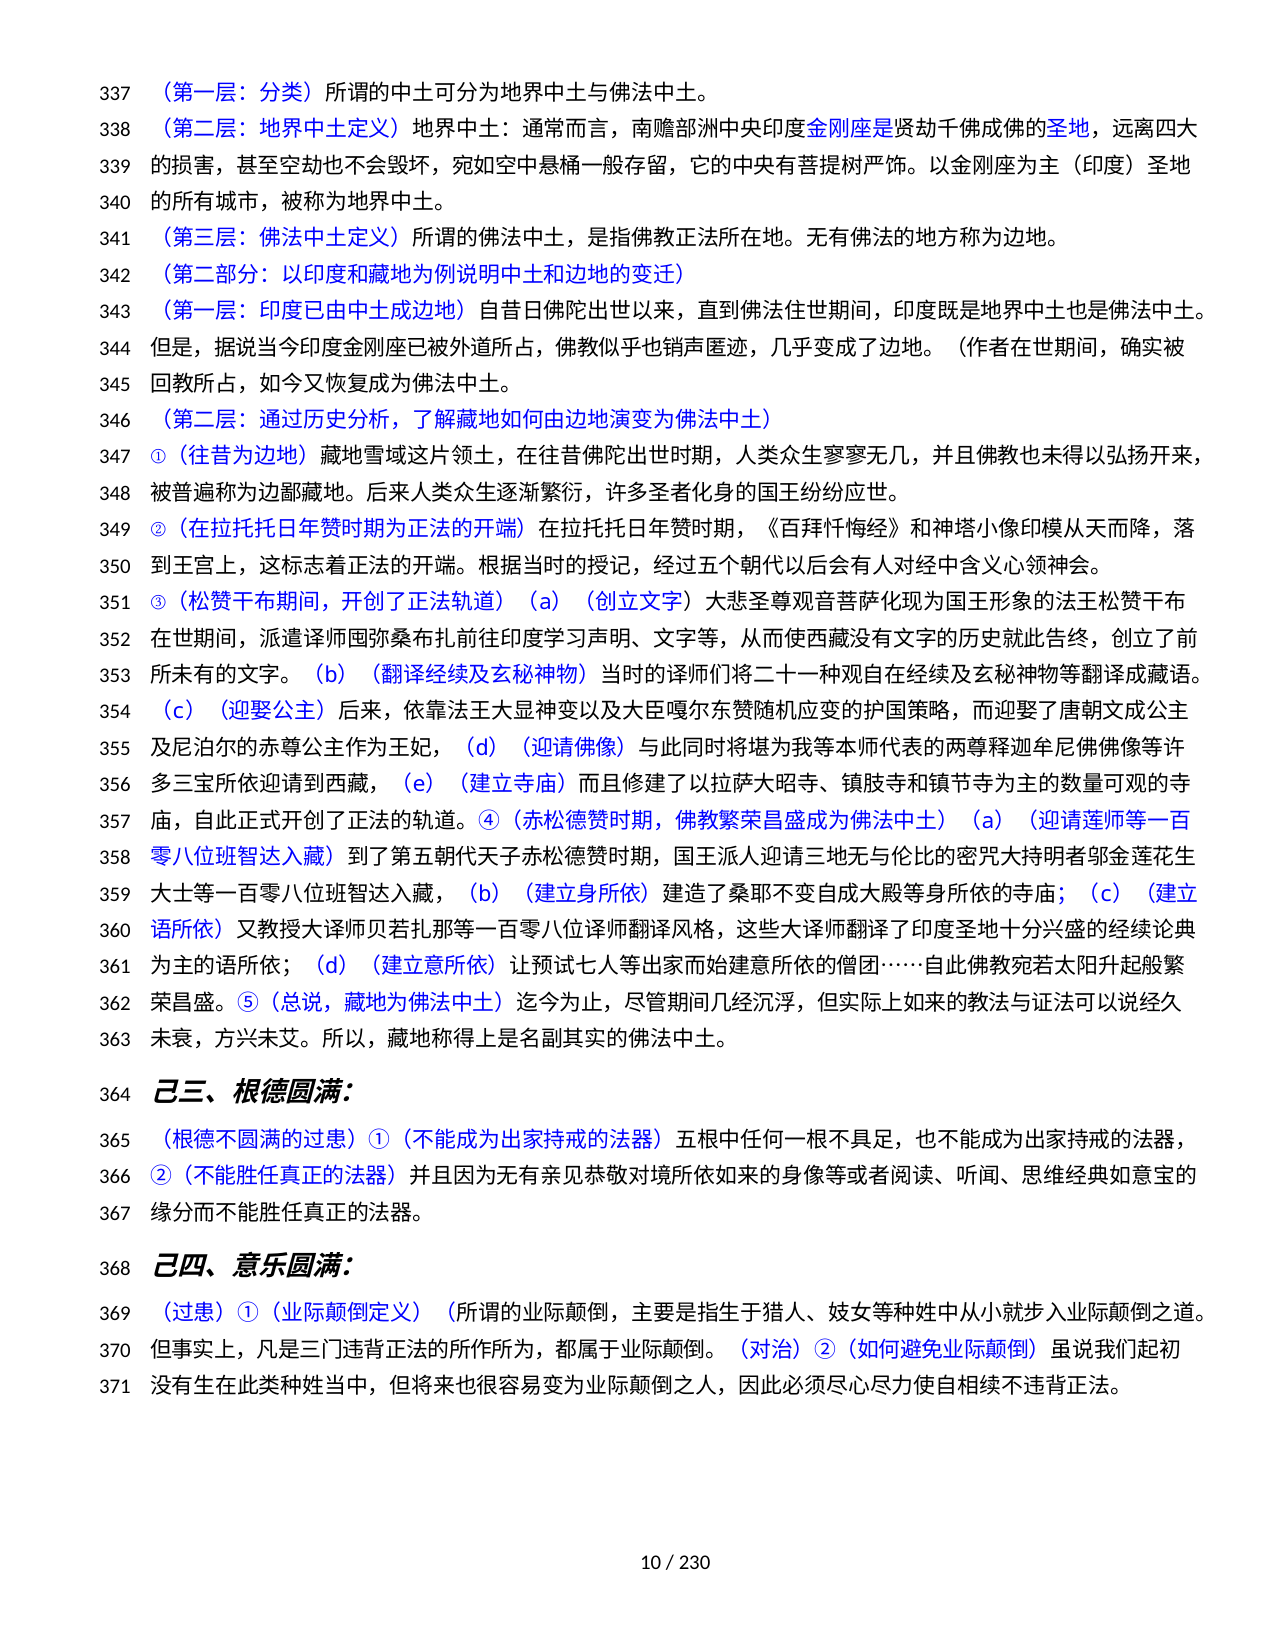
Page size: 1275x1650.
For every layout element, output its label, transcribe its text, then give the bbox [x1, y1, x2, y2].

text （第二层：通过历史分析，了解藏地如何由边地演变为佛法中土） [150, 402, 1200, 434]
text （c）（迎娶公主）后来，依靠法王大显神变以及大臣嘎尔东赞随机应变的护国策略，而迎娶了唐朝文成公主及尼泊尔的赤尊公主作为王妃，（d）（迎请佛像）与此同时将堪为我等本师代表的两尊释迦牟尼佛佛像等许多三宝所依迎请到西藏，（e）（建立寺庙）而且修建了以拉萨大昭寺、镇肢寺和镇节寺为主的数量可观的寺庙，自此正式开创了正法的轨道。④（赤松德赞时期，佛教繁荣昌盛成为佛法中土）（a）（迎请莲师等一百零八位班智达入藏）到了第五朝代天子赤松德赞时期，国王派人迎请三地无与伦比的密咒大持明者邬金莲花生大士等一百零八位班智达入藏，（b）（建立身所依）建造了桑耶不变自成大殿等身所依的寺庙；（c）（建立语所依）又教授大译师贝若扎那等一百零八位译师翻译风格，这些大译师翻译了印度圣地十分兴盛的经续论典为主的语所依；（d）（建立意所依）让预试七人等出家而始建意所依的僧团……自此佛教宛若太阳升起般繁荣昌盛。⑤（总说，藏地为佛法中土）迄今为止，尽管期间几经沉浮，但实际上如来的教法与证法可以说经久未衰，方兴未艾。所以，藏地称得上是名副其实的佛法中土。 [150, 693, 1200, 1053]
text （第一层：印度已由中土成边地）自昔日佛陀出世以来，直到佛法住世期间，印度既是地界中土也是佛法中土。但是，据说当今印度金刚座已被外道所占，佛教似乎也销声匿迹，几乎变成了边地。（作者在世期间，确实被回教所占，如今又恢复成为佛法中土。 [150, 293, 1200, 397]
text ②（在拉托托日年赞时期为正法的开端）在拉托托日年赞时期，《百拜忏悔经》和神塔小像印模从天而降，落到王宫上，这标志着正法的开端。根据当时的授记，经过五个朝代以后会有人对经中含义心领神会。 [150, 511, 1200, 579]
text （根德不圆满的过患）①（不能成为出家持戒的法器）五根中任何一根不具足，也不能成为出家持戒的法器，②（不能胜任真正的法器）并且因为无有亲见恭敬对境所依如来的身像等或者阅读、听闻、思维经典如意宝的缘分而不能胜任真正的法器。 [150, 1122, 1200, 1226]
text ①（往昔为边地）藏地雪域这片领土，在往昔佛陀出世时期，人类众生寥寥无几，并且佛教也未得以弘扬开来，被普遍称为边鄙藏地。后来人类众生逐渐繁衍，许多圣者化身的国王纷纷应世。 [150, 438, 1200, 507]
text （第二层：地界中土定义）地界中土：通常而言，南赡部洲中央印度金刚座是贤劫千佛成佛的圣地，远离四大的损害，甚至空劫也不会毁坏，宛如空中悬桶一般存留，它的中央有菩提树严饰。以金刚座为主（印度）圣地的所有城市，被称为地界中土。 [150, 111, 1200, 216]
text （过患）①（业际颠倒定义）（所谓的业际颠倒，主要是指生于猎人、妓女等种姓中从小就步入业际颠倒之道。但事实上，凡是三门违背正法的所作所为，都属于业际颠倒。（对治）②（如何避免业际颠倒）虽说我们起初没有生在此类种姓当中，但将来也很容易变为业际颠倒之人，因此必须尽心尽力使自相续不违背正法。 [150, 1295, 1200, 1399]
text （第二部分：以印度和藏地为例说明中土和边地的变迁） [150, 257, 1200, 288]
subtitle 己四、意乐圆满： [150, 1243, 1200, 1283]
subtitle 己三、根德圆满： [150, 1070, 1200, 1109]
text ③（松赞干布期间，开创了正法轨道）（a）（创立文字）大悲圣尊观音菩萨化现为国王形象的法王松赞干布在世期间，派遣译师囤弥桑布扎前往印度学习声明、文字等，从而使西藏没有文字的历史就此告终，创立了前所未有的文字。（b）（翻译经续及玄秘神物）当时的译师们将二十一种观自在经续及玄秘神物等翻译成藏语。 [150, 584, 1200, 689]
text （第三层：佛法中土定义）所谓的佛法中土，是指佛教正法所在地。无有佛法的地方称为边地。 [150, 220, 1200, 252]
text （第一层：分类）所谓的中土可分为地界中土与佛法中土。 [150, 75, 1200, 107]
